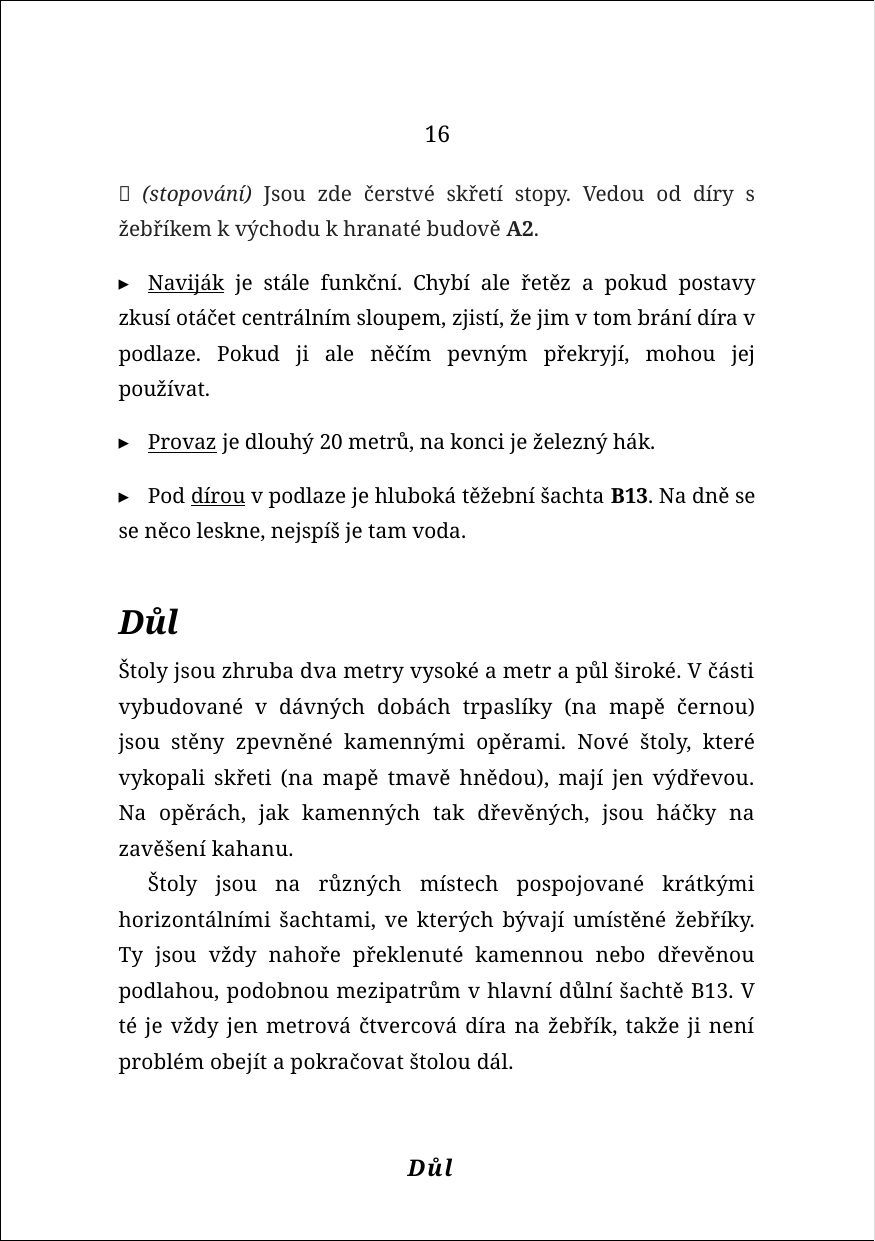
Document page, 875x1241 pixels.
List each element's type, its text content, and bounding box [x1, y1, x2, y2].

subtitle Důl [118, 599, 756, 644]
text 👣 (stopování) Jsou zde čerstvé skřetí stopy. Vedou od díry s žebříkem k východu k hranaté budově A2. [118, 179, 756, 243]
text Štoly jsou zhruba dva metry vysoké a metr a půl široké. V části vybudované v dávných dobách trpaslíky (na mapě černou) jsou stěny zpevněné kamennými opěrami. Nové štoly, které vykopali skřeti (na mapě tmavě hnědou), mají jen výdřevou. Na opěrách, jak kamenných tak dřevěných, jsou háčky na zavěšení kahanu. Štoly jsou na různých místech pospojované krátkými horizontálními šachtami, ve kterých bývají umístěné žebříky. Ty jsou vždy nahoře překlenuté kamennou nebo dřevěnou podlahou, podobnou mezipatrům v hlavní důlní šachtě B13. V té je vždy jen metrová čtvercová díra na žebřík, takže ji není problém obejít a pokračovat štolou dál. [118, 656, 756, 1075]
text ▸ Pod dírou v podlaze je hluboká těžební šachta B13. Na dně se se něco leskne, nejspíš je tam voda. [118, 481, 756, 545]
text ▸ Provaz je dlouhý 20 metrů, na konci je železný hák. [118, 427, 756, 456]
text ▸ Naviják je stále funkční. Chybí ale řetěz a pokud postavy zkusí otáčet centrálním sloupem, zjistí, že jim v tom brání díra v podlaze. Pokud ji ale něčím pevným překryjí, mohou jej používat. [118, 268, 756, 403]
